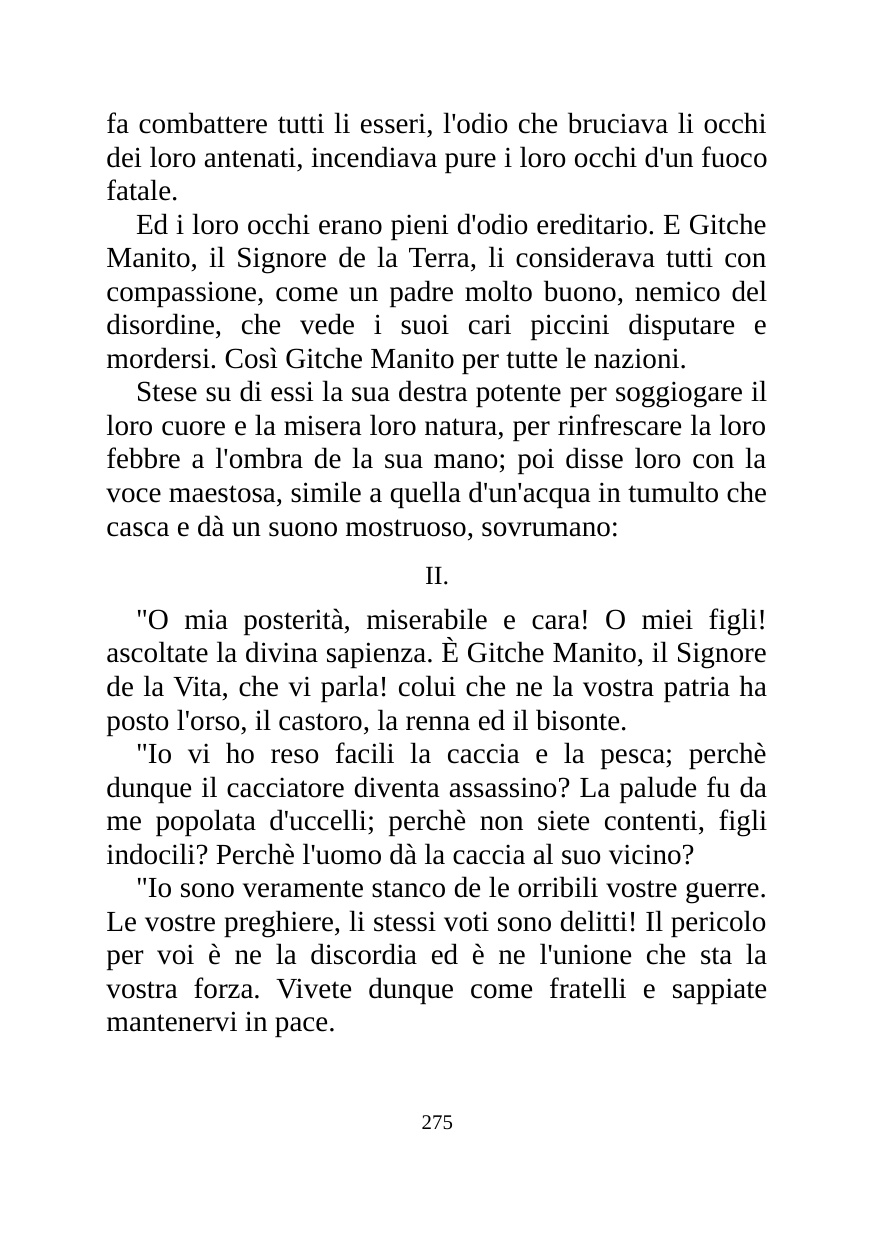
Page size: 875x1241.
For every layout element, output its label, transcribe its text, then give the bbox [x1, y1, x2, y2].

text "Io vi ho reso facili la caccia e la pesca; perchè dunque il cacciatore diventa assassino? La palude fu da me popolata d'uccelli; perchè non siete contenti, figli indocili? Perchè l'uomo dà la caccia al suo vicino? [106, 736, 768, 870]
text Ed i loro occhi erano pieni d'odio ereditario. E Gitche Manito, il Signore de la Terra, li considerava tutti con compassione, come un padre molto buono, nemico del disordine, che vede i suoi cari piccini disputare e mordersi. Così Gitche Manito per tutte le nazioni. [106, 207, 768, 374]
text Stese su di essi la sua destra potente per soggiogare il loro cuore e la misera loro natura, per rinfrescare la loro febbre a l'ombra de la sua mano; poi disse loro con la voce maestosa, simile a quella d'un'acqua in tumulto che casca e dà un suono mostruoso, sovrumano: [106, 374, 768, 542]
text "O mia posterità, miserabile e cara! O miei figli! ascoltate la divina sapienza. È Gitche Manito, il Signore de la Vita, che vi parla! colui che ne la vostra patria ha posto l'orso, il castoro, la renna ed il bisonte. [106, 602, 768, 736]
text fa combattere tutti li esseri, l'odio che bruciava li occhi dei loro antenati, incendiava pure i loro occhi d'un fuoco fatale. [106, 106, 768, 207]
subtitle II. [106, 560, 768, 590]
text "Io sono veramente stanco de le orribili vostre guerre. Le vostre preghiere, li stessi voti sono delitti! Il pericolo per voi è ne la discordia ed è ne l'unione che sta la vostra forza. Vivete dunque come fratelli e sappiate mantenervi in pace. [106, 870, 768, 1038]
